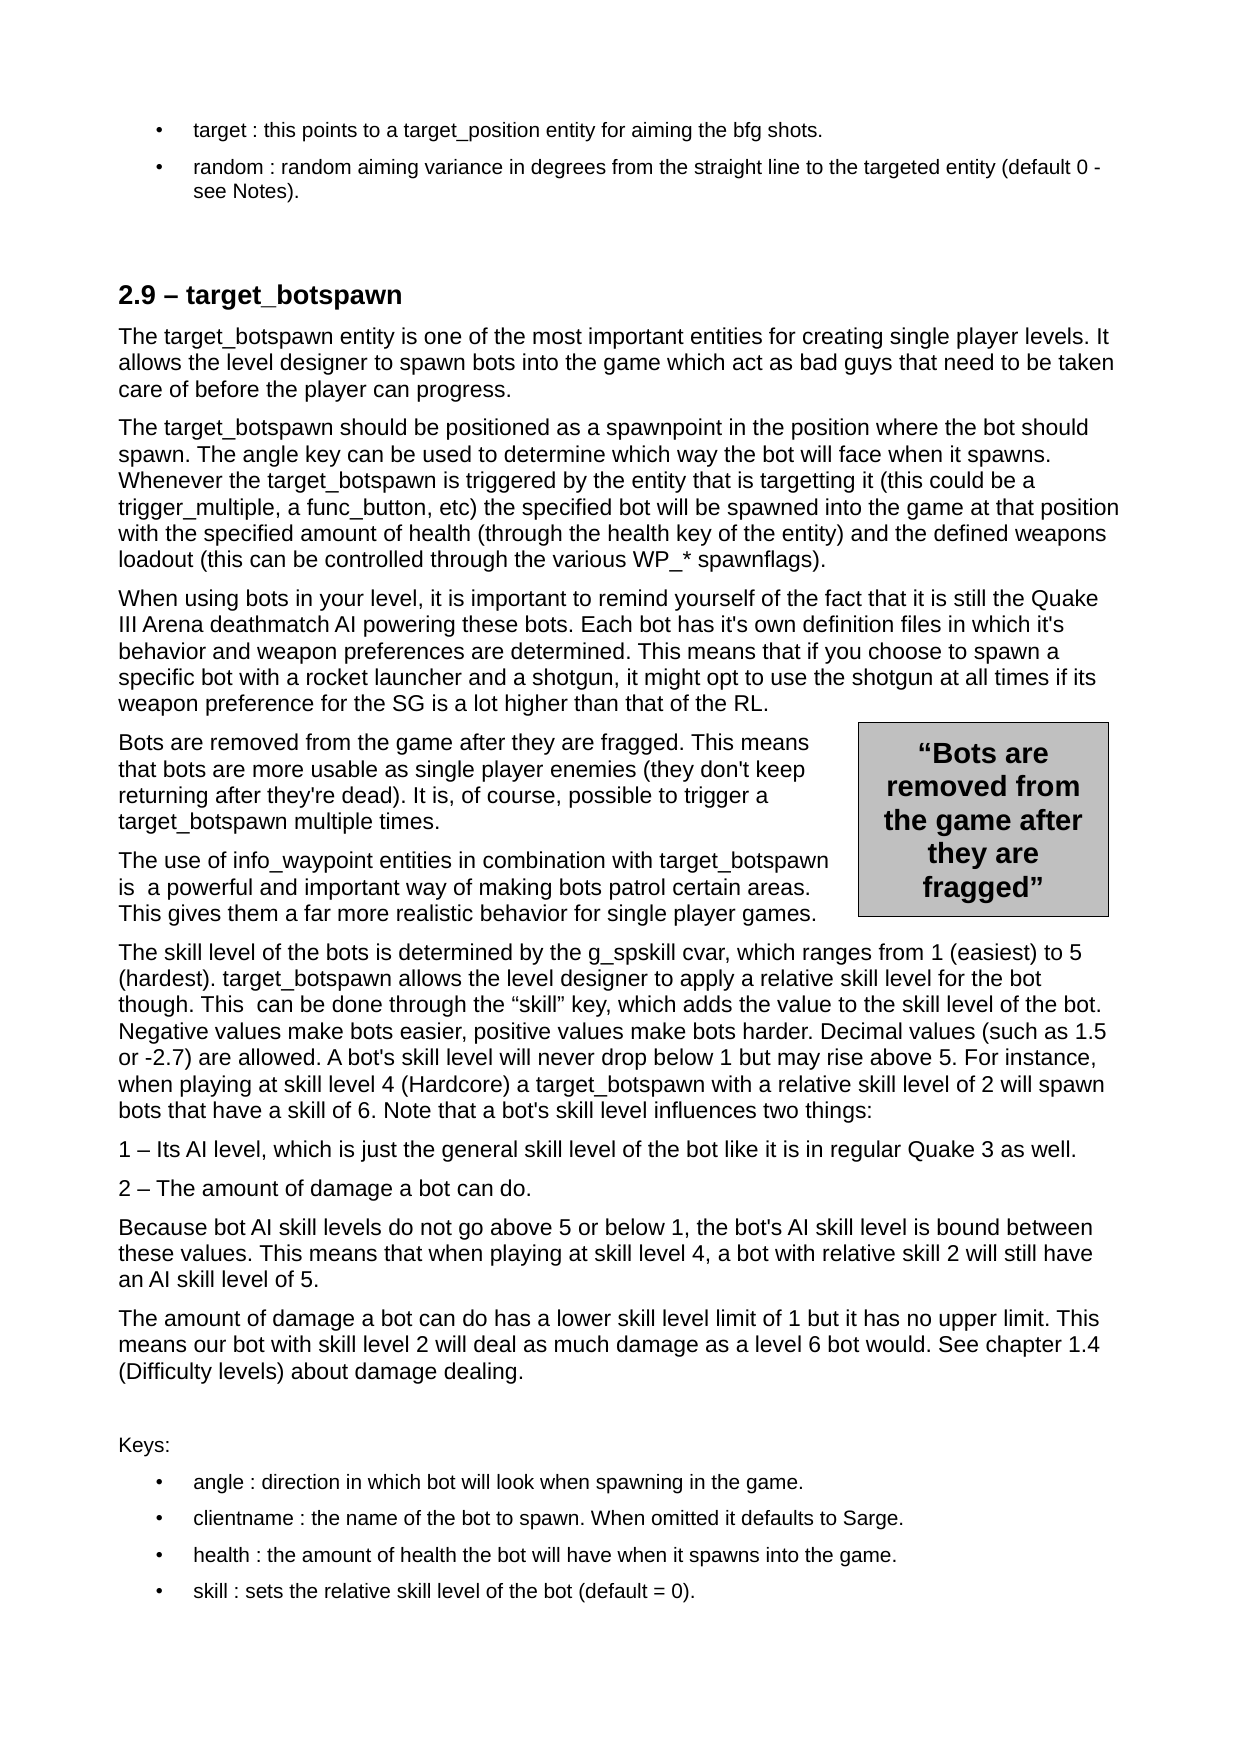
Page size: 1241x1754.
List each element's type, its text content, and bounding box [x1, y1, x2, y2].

list clientname : the name of the bot to spawn. When omitted it defaults to Sarge. [156, 1506, 1122, 1530]
text The amount of damage a bot can do has a lower skill level limit of 1 but it has no upper limit. This means our bot with skill level 2 will deal as much damage as a level 6 bot would. See chapter 1.4 (Difficulty levels) about damage dealing. [118, 1305, 1122, 1384]
list random : random aiming variance in degrees from the straight line to the targeted entity (default 0 - see Notes). [156, 155, 1122, 203]
text Keys: [118, 1433, 1122, 1457]
text 1 – Its AI level, which is just the general skill level of the bot like it is in regular Quake 3 as well. [118, 1136, 1122, 1162]
list target : this points to a target_position entity for aiming the bfg shots. [156, 118, 1122, 142]
text The target_botspawn should be positioned as a spawnpoint in the position where the bot should spawn. The angle key can be used to determine which way the bot will face when it spawns. Whenever the target_botspawn is triggered by the entity that is targetting it (this could be a trigger_multiple, a func_button, etc) the specified bot will be spawned into the game at that position with the specified amount of health (through the health key of the entity) and the defined weapons loadout (this can be controlled through the various WP_* spawnflags). [118, 414, 1122, 572]
text The skill level of the bots is determined by the g_spskill cvar, which ranges from 1 (easiest) to 5 (hardest). target_botspawn allows the level designer to apply a relative skill level for the bot though. This can be done through the “skill” key, which adds the value to the skill level of the bot. Negative values make bots easier, positive values make bots harder. Decimal values (such as 1.5 or -2.7) are allowed. A bot's skill level will never drop below 1 but may rise above 5. For instance, when playing at skill level 4 (Hardcore) a target_botspawn with a relative skill level of 2 will spawn bots that have a skill of 6. Note that a bot's skill level influences two things: [118, 939, 1122, 1123]
text Because bot AI skill levels do not go above 5 or below 1, the bot's AI skill level is bound between these values. This means that when playing at skill level 4, a bot with relative skill 2 will still have an AI skill level of 5. [118, 1213, 1122, 1292]
text 2 – The amount of damage a bot can do. [118, 1174, 1122, 1201]
list health : the amount of health the bot will have when it spawns into the game. [156, 1543, 1122, 1567]
text The use of info_waypoint entities in combination with target_botspawn is a powerful and important way of making bots patrol certain areas. This gives them a far more realistic behavior for single player games. [118, 847, 1122, 926]
text The target_botspawn entity is one of the most important entities for creating single player levels. It allows the level designer to spawn bots into the game which act as bad guys that need to be taken care of before the player can progress. [118, 323, 1122, 402]
subtitle 2.9 – target_botspawn [118, 279, 1122, 310]
text When using bots in your level, it is important to remind yourself of the fact that it is still the Quake III Arena deathmatch AI powering these bots. Each bot has it's own definition files in which it's behavior and weapon preferences are determined. This means that if you choose to spawn a specific bot with a rocket launcher and a shotgun, it might opt to use the shotgun at all times if its weapon preference for the SG is a lot higher than that of the RL. [118, 585, 1122, 717]
list skill : sets the relative skill level of the bot (default = 0). [156, 1579, 1122, 1603]
text Bots are removed from the game after they are fragged. This means that bots are more usable as single player enemies (they don't keep returning after they're dead). It is, of course, possible to trigger a target_botspawn multiple times. [118, 729, 858, 835]
list angle : direction in which bot will look when spawning in the game. [156, 1469, 1122, 1493]
